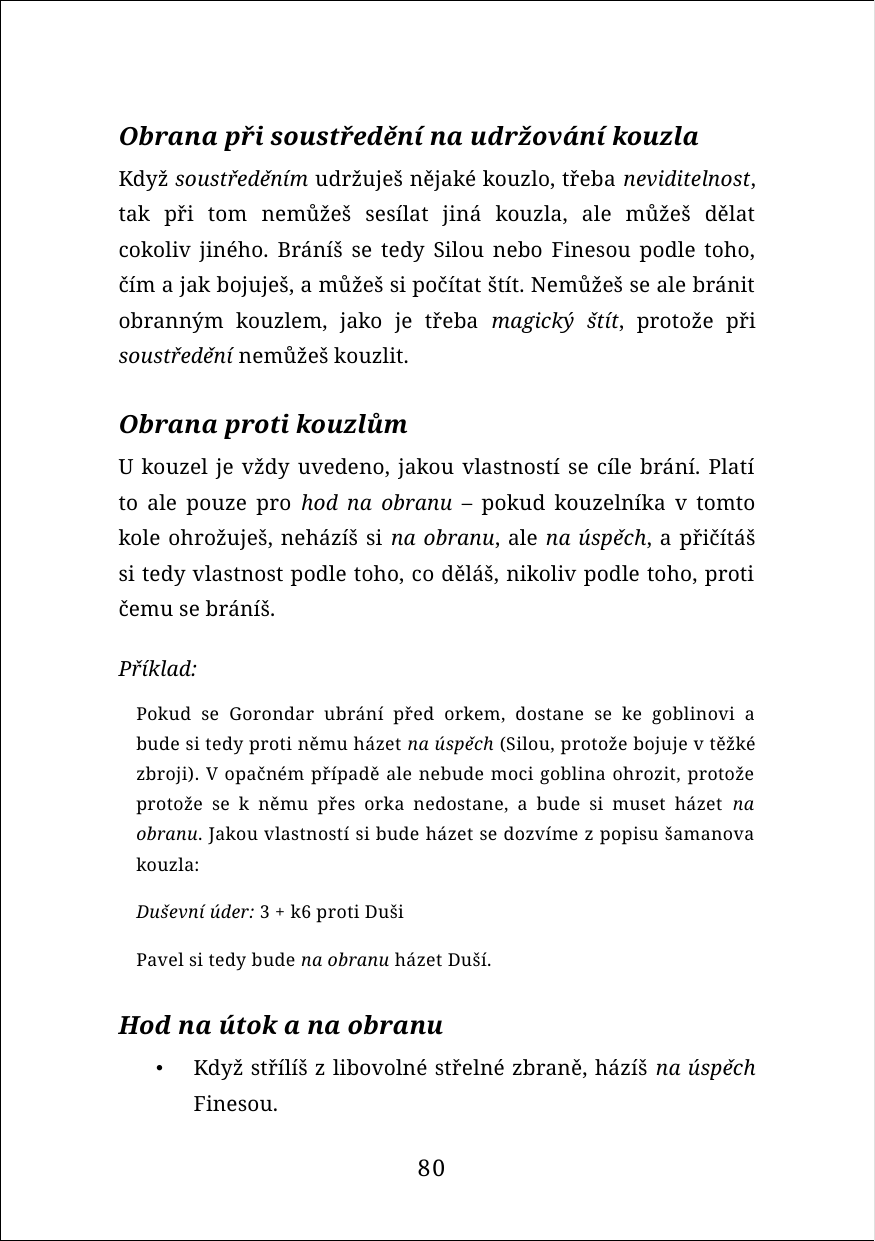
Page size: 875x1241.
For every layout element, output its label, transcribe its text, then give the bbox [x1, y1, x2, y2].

text Příklad: [118, 654, 756, 682]
subtitle Obrana při soustředění na udržování kouzla [118, 118, 756, 152]
list Když střílíš z libovolné střelné zbraně, házíš na úspěch Finesou. [156, 1053, 756, 1117]
text Pavel si tedy bude na obranu házet Duší. [136, 948, 756, 972]
subtitle Obrana proti kouzlům [118, 407, 756, 441]
subtitle Hod na útok a na obranu [118, 1008, 756, 1042]
text U kouzel je vždy uvedeno, jakou vlastností se cíle brání. Platí to ale pouze pro hod na obranu – pokud kouzelníka v tomto kole ohrožuješ, neházíš si na obranu, ale na úspěch, a přičítáš si tedy vlastnost podle toho, co děláš, nikoliv podle toho, proti čemu se bráníš. [118, 452, 756, 623]
text Pokud se Gorondar ubrání před orkem, dostane se ke goblinovi a bude si tedy proti němu házet na úspěch (Silou, protože bojuje v těžké zbroji). V opačném případě ale nebude moci goblina ohrozit, protože protože se k němu přes orka nedostane, a bude si muset házet na obranu. Jakou vlastností si bude házet se dozvíme z popisu šamanova kouzla: [136, 701, 756, 876]
text Když soustředěním udržuješ nějaké kouzlo, třeba neviditelnost, tak při tom nemůžeš sesílat jiná kouzla, ale můžeš dělat cokoliv jiného. Bráníš se tedy Silou nebo Finesou podle toho, čím a jak bojuješ, a můžeš si počítat štít. Nemůžeš se ale bránit obranným kouzlem, jako je třeba magický štít, protože při soustředění nemůžeš kouzlit. [118, 164, 756, 370]
text Duševní úder: 3 + k6 proti Duši [136, 900, 756, 924]
